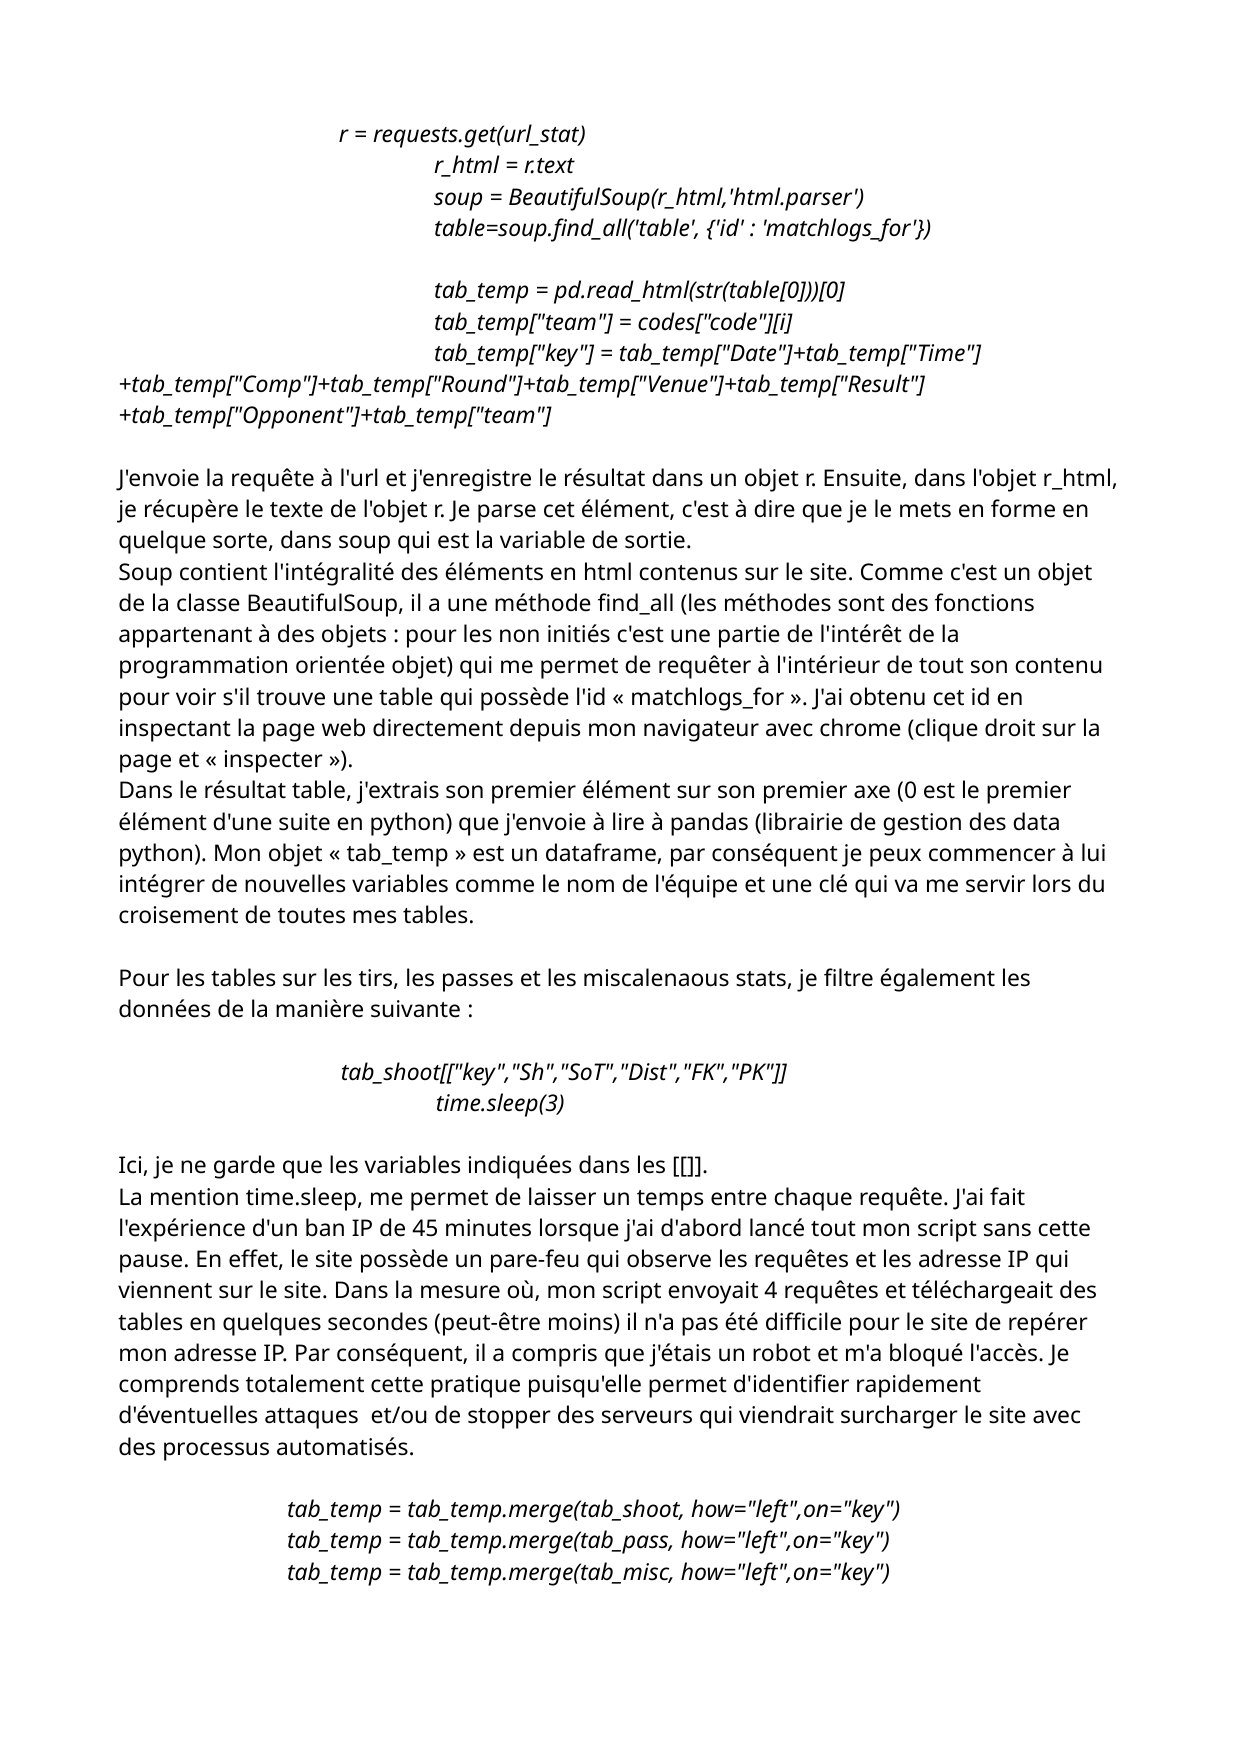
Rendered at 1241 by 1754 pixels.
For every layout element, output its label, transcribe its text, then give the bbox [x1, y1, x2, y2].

text tab_temp = pd.read_html(str(table[0]))[0] [118, 274, 1122, 306]
text Pour les tables sur les tirs, les passes et les miscalenaous stats, je filtre également les données de la manière suivante : [118, 962, 1122, 1024]
text tab_temp = tab_temp.merge(tab_misc, how="left",on="key") [118, 1556, 1122, 1587]
text soup = BeautifulSoup(r_html,'html.parser') [118, 181, 1122, 212]
text time.sleep(3) [118, 1087, 1122, 1118]
text J'envoie la requête à l'url et j'enregistre le résultat dans un objet r. Ensuite, dans l'objet r_html, je récupère le texte de l'objet r. Je parse cet élément, c'est à dire que je le mets en forme en quelque sorte, dans soup qui est la variable de sortie. [118, 462, 1122, 556]
text Dans le résultat table, j'extrais son premier élément sur son premier axe (0 est le premier élément d'une suite en python) que j'envoie à lire à pandas (librairie de gestion des data python). Mon objet « tab_temp » est un dataframe, par conséquent je peux commencer à lui intégrer de nouvelles variables comme le nom de l'équipe et une clé qui va me servir lors du croisement de toutes mes tables. [118, 774, 1122, 931]
text r_html = r.text [118, 149, 1122, 181]
text tab_temp["team"] = codes["code"][i] [118, 306, 1122, 337]
text tab_shoot[["key","Sh","SoT","Dist","FK","PK"]] [118, 1056, 1122, 1087]
text La mention time.sleep, me permet de laisser un temps entre chaque requête. J'ai fait l'expérience d'un ban IP de 45 minutes lorsque j'ai d'abord lancé tout mon script sans cette pause. En effet, le site possède un pare-feu qui observe les requêtes et les adresse IP qui viennent sur le site. Dans la mesure où, mon script envoyait 4 requêtes et téléchargeait des tables en quelques secondes (peut-être moins) il n'a pas été difficile pour le site de repérer mon adresse IP. Par conséquent, il a compris que j'étais un robot et m'a bloqué l'accès. Je comprends totalement cette pratique puisqu'elle permet d'identifier rapidement d'éventuelles attaques et/ou de stopper des serveurs qui viendrait surcharger le site avec des processus automatisés. [118, 1181, 1122, 1462]
text r = requests.get(url_stat) [118, 118, 1122, 149]
text tab_temp = tab_temp.merge(tab_pass, how="left",on="key") [118, 1524, 1122, 1556]
text Soup contient l'intégralité des éléments en html contenus sur le site. Comme c'est un objet de la classe BeautifulSoup, il a une méthode find_all (les méthodes sont des fonctions appartenant à des objets : pour les non initiés c'est une partie de l'intérêt de la programmation orientée objet) qui me permet de requêter à l'intérieur de tout son contenu pour voir s'il trouve une table qui possède l'id « matchlogs_for ». J'ai obtenu cet id en inspectant la page web directement depuis mon navigateur avec chrome (clique droit sur la page et « inspecter »). [118, 556, 1122, 774]
text tab_temp["key"] = tab_temp["Date"]+tab_temp["Time"]+tab_temp["Comp"]+tab_temp["Round"]+tab_temp["Venue"]+tab_temp["Result"]+tab_temp["Opponent"]+tab_temp["team"] [118, 337, 1122, 431]
text table=soup.find_all('table', {'id' : 'matchlogs_for'}) [118, 212, 1122, 243]
text tab_temp = tab_temp.merge(tab_shoot, how="left",on="key") [118, 1493, 1122, 1524]
text Ici, je ne garde que les variables indiquées dans les [[]]. [118, 1149, 1122, 1181]
